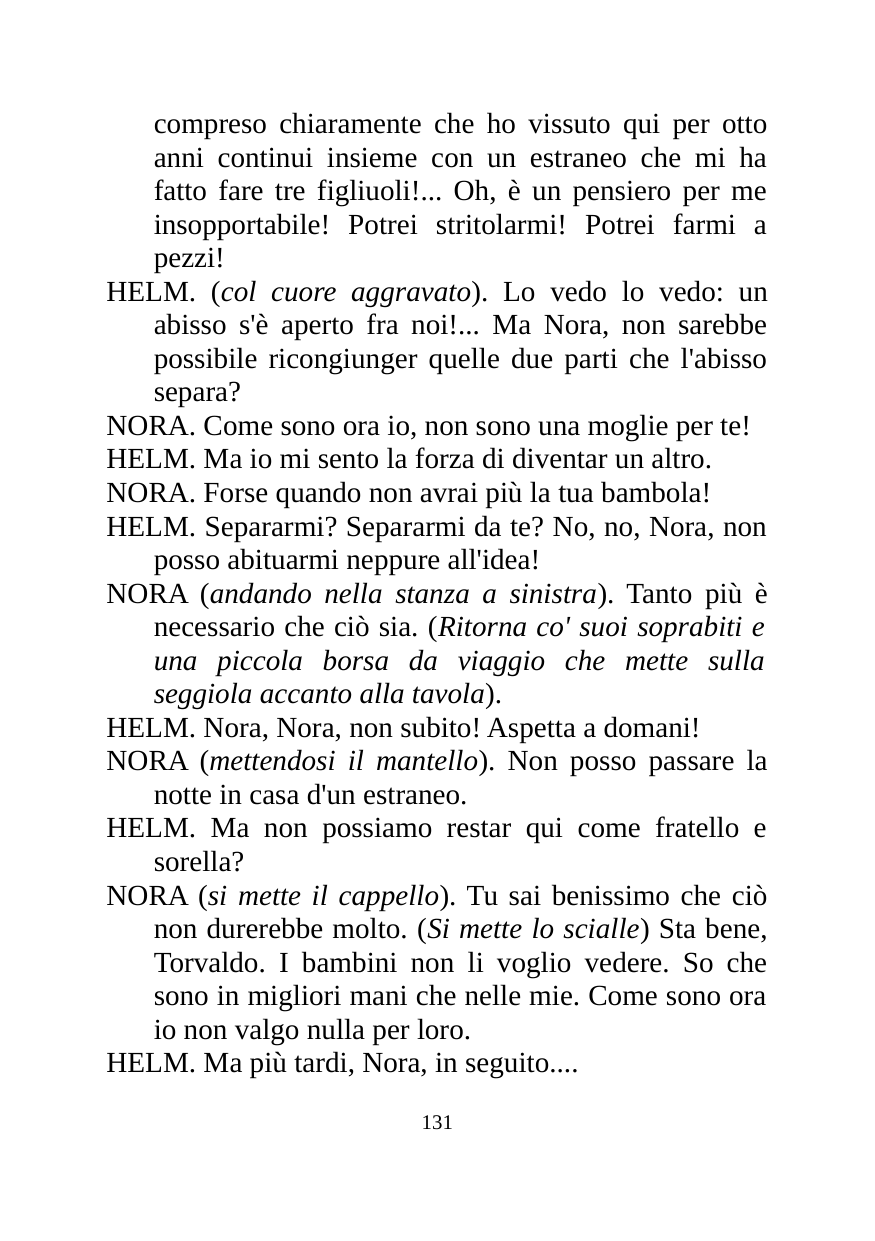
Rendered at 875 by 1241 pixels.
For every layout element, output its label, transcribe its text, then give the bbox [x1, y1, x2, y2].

text NORA (andando nella stanza a sinistra). Tanto più è necessario che ciò sia. (Ritorna co' suoi soprabiti e una piccola borsa da viaggio che mette sulla seggiola accanto alla tavola). [106, 576, 768, 710]
text HELM. (col cuore aggravato). Lo vedo lo vedo: un abisso s'è aperto fra noi!... Ma Nora, non sarebbe possibile ricongiunger quelle due parti che l'abisso separa? [106, 274, 768, 408]
text NORA (mettendosi il mantello). Non posso passare la notte in casa d'un estraneo. [106, 743, 768, 811]
text HELM. Ma non possiamo restar qui come fratello e sorella? [106, 811, 768, 878]
text NORA. Forse quando non avrai più la tua bambola! [106, 475, 768, 509]
text NORA. Come sono ora io, non sono una moglie per te! [106, 408, 768, 442]
text HELM. Separarmi? Separarmi da te? No, no, Nora, non posso abituarmi neppure all'idea! [106, 509, 768, 576]
text HELM. Ma io mi sento la forza di diventar un altro. [106, 442, 768, 475]
text HELM. Nora, Nora, non subito! Aspetta a domani! [106, 710, 768, 743]
text NORA (si mette il cappello). Tu sai benissimo che ciò non durerebbe molto. (Si mette lo scialle) Sta bene, Torvaldo. I bambini non li voglio vedere. So che sono in migliori mani che nelle mie. Come sono ora io non valgo nulla per loro. [106, 878, 768, 1045]
text compreso chiaramente che ho vissuto qui per otto anni continui insieme con un estraneo che mi ha fatto fare tre figliuoli!... Oh, è un pensiero per me insopportabile! Potrei stritolarmi! Potrei farmi a pezzi! [106, 106, 768, 274]
text HELM. Ma più tardi, Nora, in seguito.... [106, 1045, 768, 1079]
